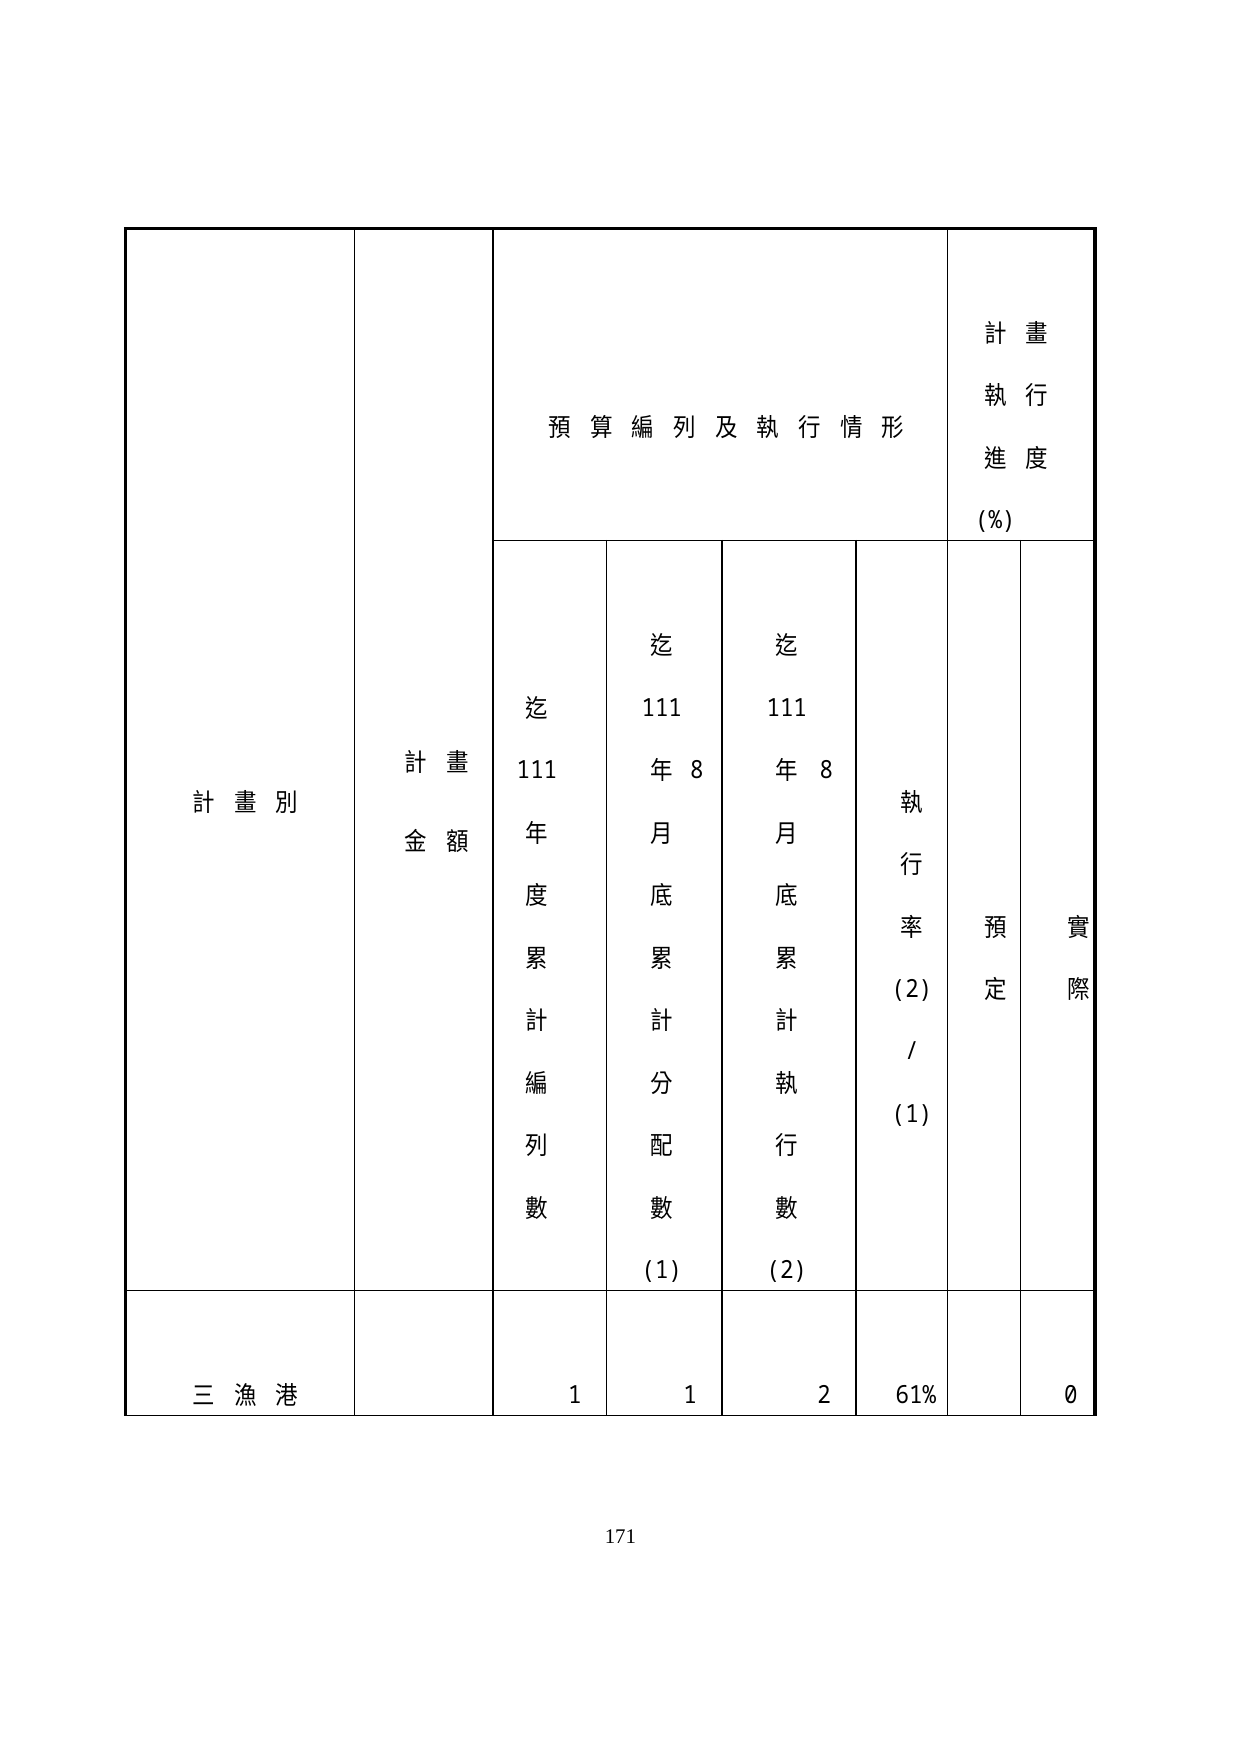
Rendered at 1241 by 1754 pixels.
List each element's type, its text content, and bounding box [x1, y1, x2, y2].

table_cell 迄111年8月底累計執行數(2) [723, 541, 855, 1290]
table_header 計畫別 [127, 230, 354, 1290]
table_cell [948, 1291, 1020, 1415]
table_cell 1 [607, 1291, 721, 1415]
table_cell 迄111年度累計編列數 [494, 541, 606, 1290]
table_cell 迄111年8月底累計分配數(1) [607, 541, 721, 1290]
table_cell 三漁港 [127, 1291, 354, 1415]
table_header 計畫執行進度(%) [948, 230, 1093, 540]
table_header 預算編列及執行情形 [494, 230, 947, 540]
table_cell 預定 [948, 541, 1020, 1290]
table_cell 61% [857, 1291, 947, 1415]
table_cell 實際 [1021, 541, 1093, 1290]
table_cell 2 [723, 1291, 855, 1415]
table_cell 執行率(2)/(1) [857, 541, 947, 1290]
table_cell 1 [494, 1291, 606, 1415]
table_cell 0 [1021, 1291, 1093, 1415]
table_cell [355, 1291, 492, 1415]
table_header 計畫 金額 [355, 230, 492, 1290]
